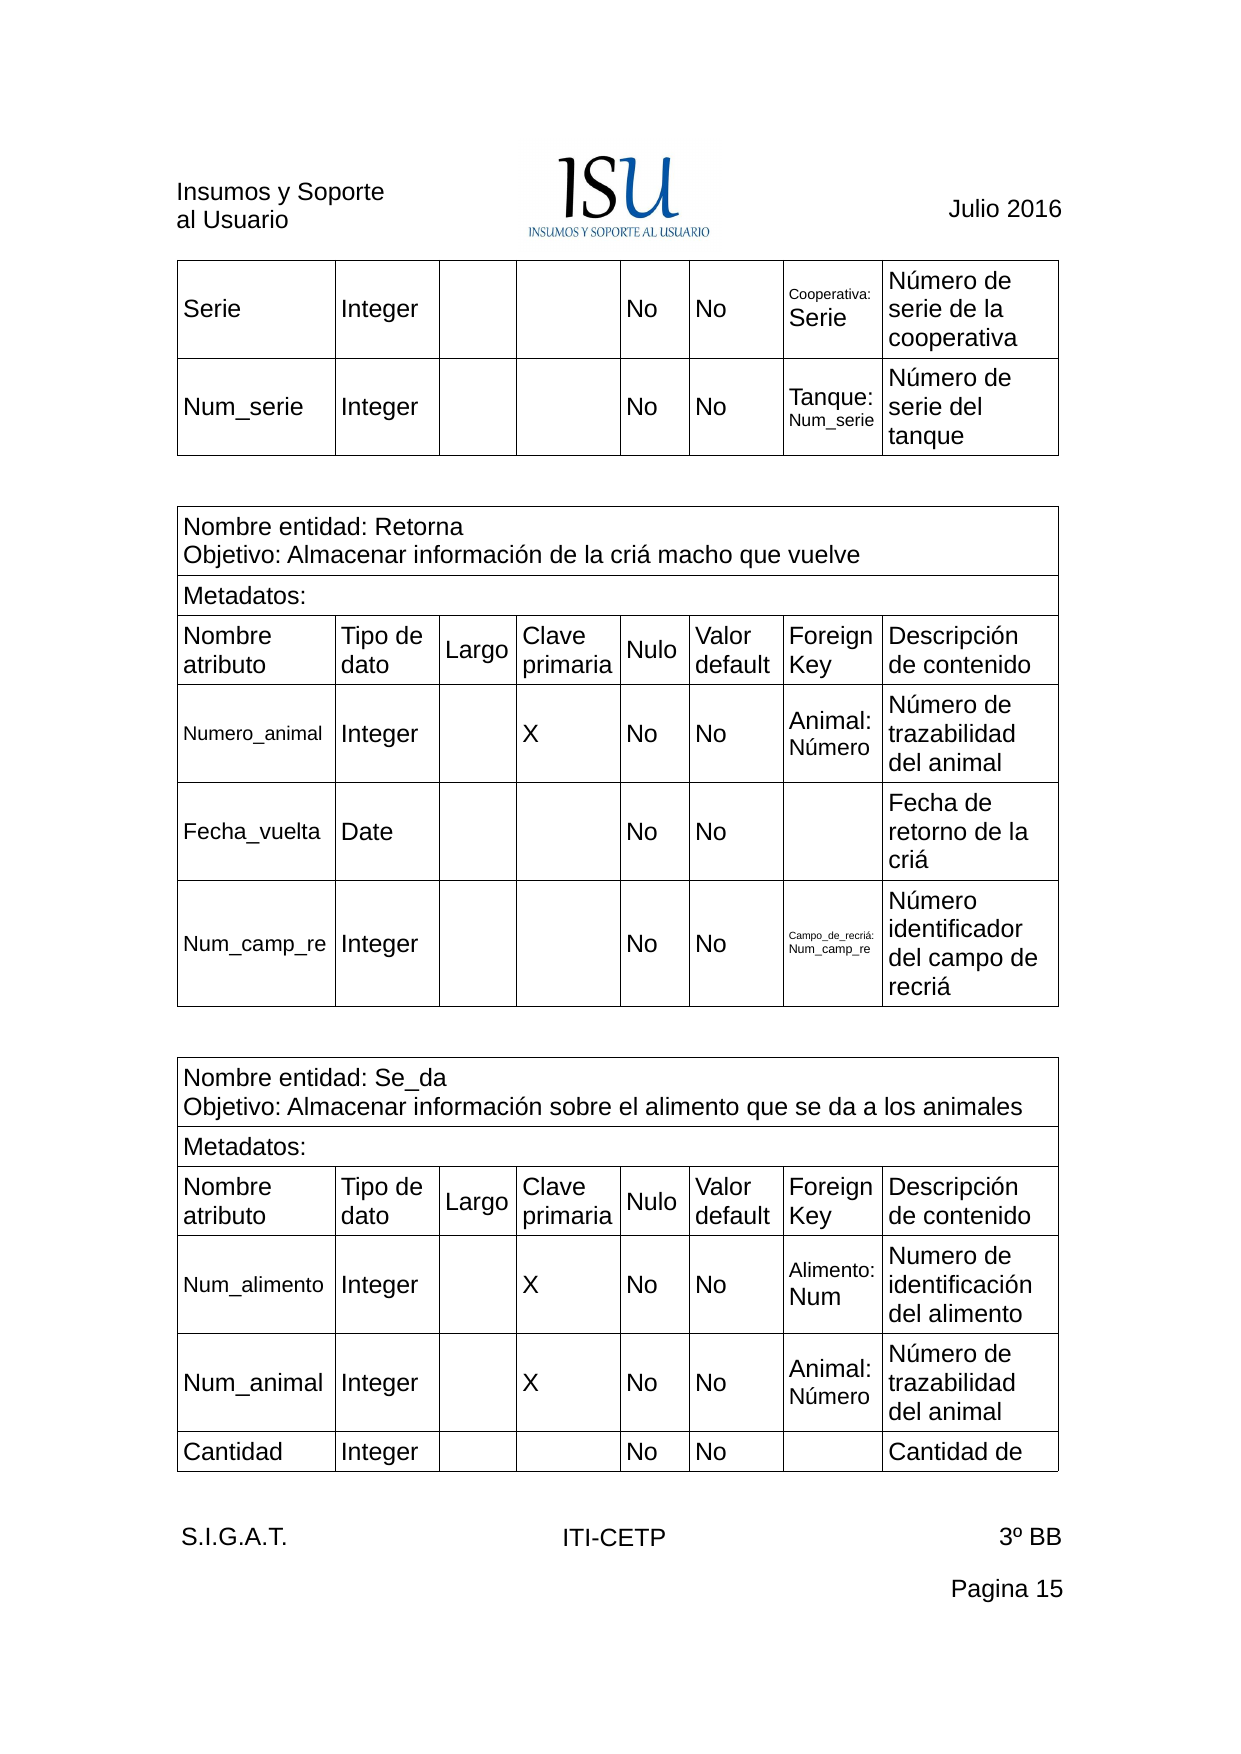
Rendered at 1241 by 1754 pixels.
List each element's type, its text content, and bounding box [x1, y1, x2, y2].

table_cell No [621, 685, 689, 782]
table_cell [517, 359, 620, 455]
table_cell [517, 1432, 620, 1471]
table_cell Cantidad [178, 1432, 335, 1471]
table_cell Metadatos: [178, 576, 1058, 615]
table_cell Foreign Key [784, 616, 882, 684]
table_cell [440, 685, 516, 782]
table_cell Integer [336, 261, 439, 358]
table_cell No [690, 261, 783, 358]
table_cell Num_serie [178, 359, 335, 455]
table_cell No [621, 359, 689, 455]
table_cell Animal: Número [784, 685, 882, 782]
table_cell X [517, 1334, 620, 1431]
table_cell Integer [336, 1432, 439, 1471]
table_cell Num_camp_re [178, 881, 335, 1006]
table_cell Valor default [690, 616, 783, 684]
table_cell Fecha_vuelta [178, 783, 335, 880]
table_cell No [690, 881, 783, 1006]
table_cell X [517, 685, 620, 782]
table_cell Fecha de retorno de la criá [883, 783, 1058, 880]
table_cell No [690, 783, 783, 880]
table_cell Animal: Número [784, 1334, 882, 1431]
table_cell Cooperativa: Serie [784, 261, 882, 358]
table_cell [784, 1432, 882, 1471]
table_cell Tanque: Num_serie [784, 359, 882, 455]
table_cell No [621, 1432, 689, 1471]
table_cell Numero_animal [178, 685, 335, 782]
table_cell Número de serie de la cooperativa [883, 261, 1058, 358]
table_cell No [621, 1236, 689, 1333]
table_cell [784, 783, 882, 880]
table_cell Valor default [690, 1167, 783, 1235]
table_header Nombre entidad: Retorna Objetivo: Almacenar información de la criá macho que vuelve [178, 507, 1058, 575]
table_cell Número de trazabilidad del animal [883, 685, 1058, 782]
table_cell Integer [336, 685, 439, 782]
table_cell [517, 783, 620, 880]
table_cell [517, 261, 620, 358]
table_cell No [621, 881, 689, 1006]
table_cell Clave primaria [517, 616, 620, 684]
table_cell Numero de identificación del alimento [883, 1236, 1058, 1333]
table_cell [517, 881, 620, 1006]
table_cell No [690, 685, 783, 782]
table_header Nombre entidad: Se_da Objetivo: Almacenar información sobre el alimento que se da a los animales [178, 1058, 1058, 1126]
table_cell Integer [336, 1334, 439, 1431]
table_cell [440, 881, 516, 1006]
table_cell No [621, 1334, 689, 1431]
table_cell No [621, 783, 689, 880]
table_cell Integer [336, 1236, 439, 1333]
table_cell Metadatos: [178, 1127, 1058, 1166]
table_cell Clave primaria [517, 1167, 620, 1235]
table_cell Cantidad de [883, 1432, 1058, 1471]
table_cell Número identificador del campo de recriá [883, 881, 1058, 1006]
table_cell Integer [336, 359, 439, 455]
table_cell [440, 359, 516, 455]
table_cell Integer [336, 881, 439, 1006]
table_cell Num_alimento [178, 1236, 335, 1333]
table_cell Alimento: Num [784, 1236, 882, 1333]
table_cell Tipo de dato [336, 616, 439, 684]
table_cell [440, 1432, 516, 1471]
table_cell Foreign Key [784, 1167, 882, 1235]
table_cell Num_animal [178, 1334, 335, 1431]
table_cell [440, 783, 516, 880]
table_cell Descripción de contenido [883, 616, 1058, 684]
table_cell Número de serie del tanque [883, 359, 1058, 455]
table_cell No [690, 1334, 783, 1431]
table_cell No [690, 1236, 783, 1333]
table_cell Serie [178, 261, 335, 358]
table_cell Descripción de contenido [883, 1167, 1058, 1235]
table_cell X [517, 1236, 620, 1333]
table_cell Tipo de dato [336, 1167, 439, 1235]
table_cell Nulo [621, 1167, 689, 1235]
table_cell Nombre atributo [178, 1167, 335, 1235]
picture [517, 138, 723, 252]
table_cell [440, 1236, 516, 1333]
table_cell No [621, 261, 689, 358]
table_cell Largo [440, 616, 516, 684]
table_cell Número de trazabilidad del animal [883, 1334, 1058, 1431]
table_cell Campo_de_recriá: Num_camp_re [784, 881, 882, 1006]
table_cell No [690, 1432, 783, 1471]
table_cell Nulo [621, 616, 689, 684]
table_cell Nombre atributo [178, 616, 335, 684]
table_cell Date [336, 783, 439, 880]
table_cell [440, 1334, 516, 1431]
table_cell No [690, 359, 783, 455]
table_cell Largo [440, 1167, 516, 1235]
table_cell [440, 261, 516, 358]
